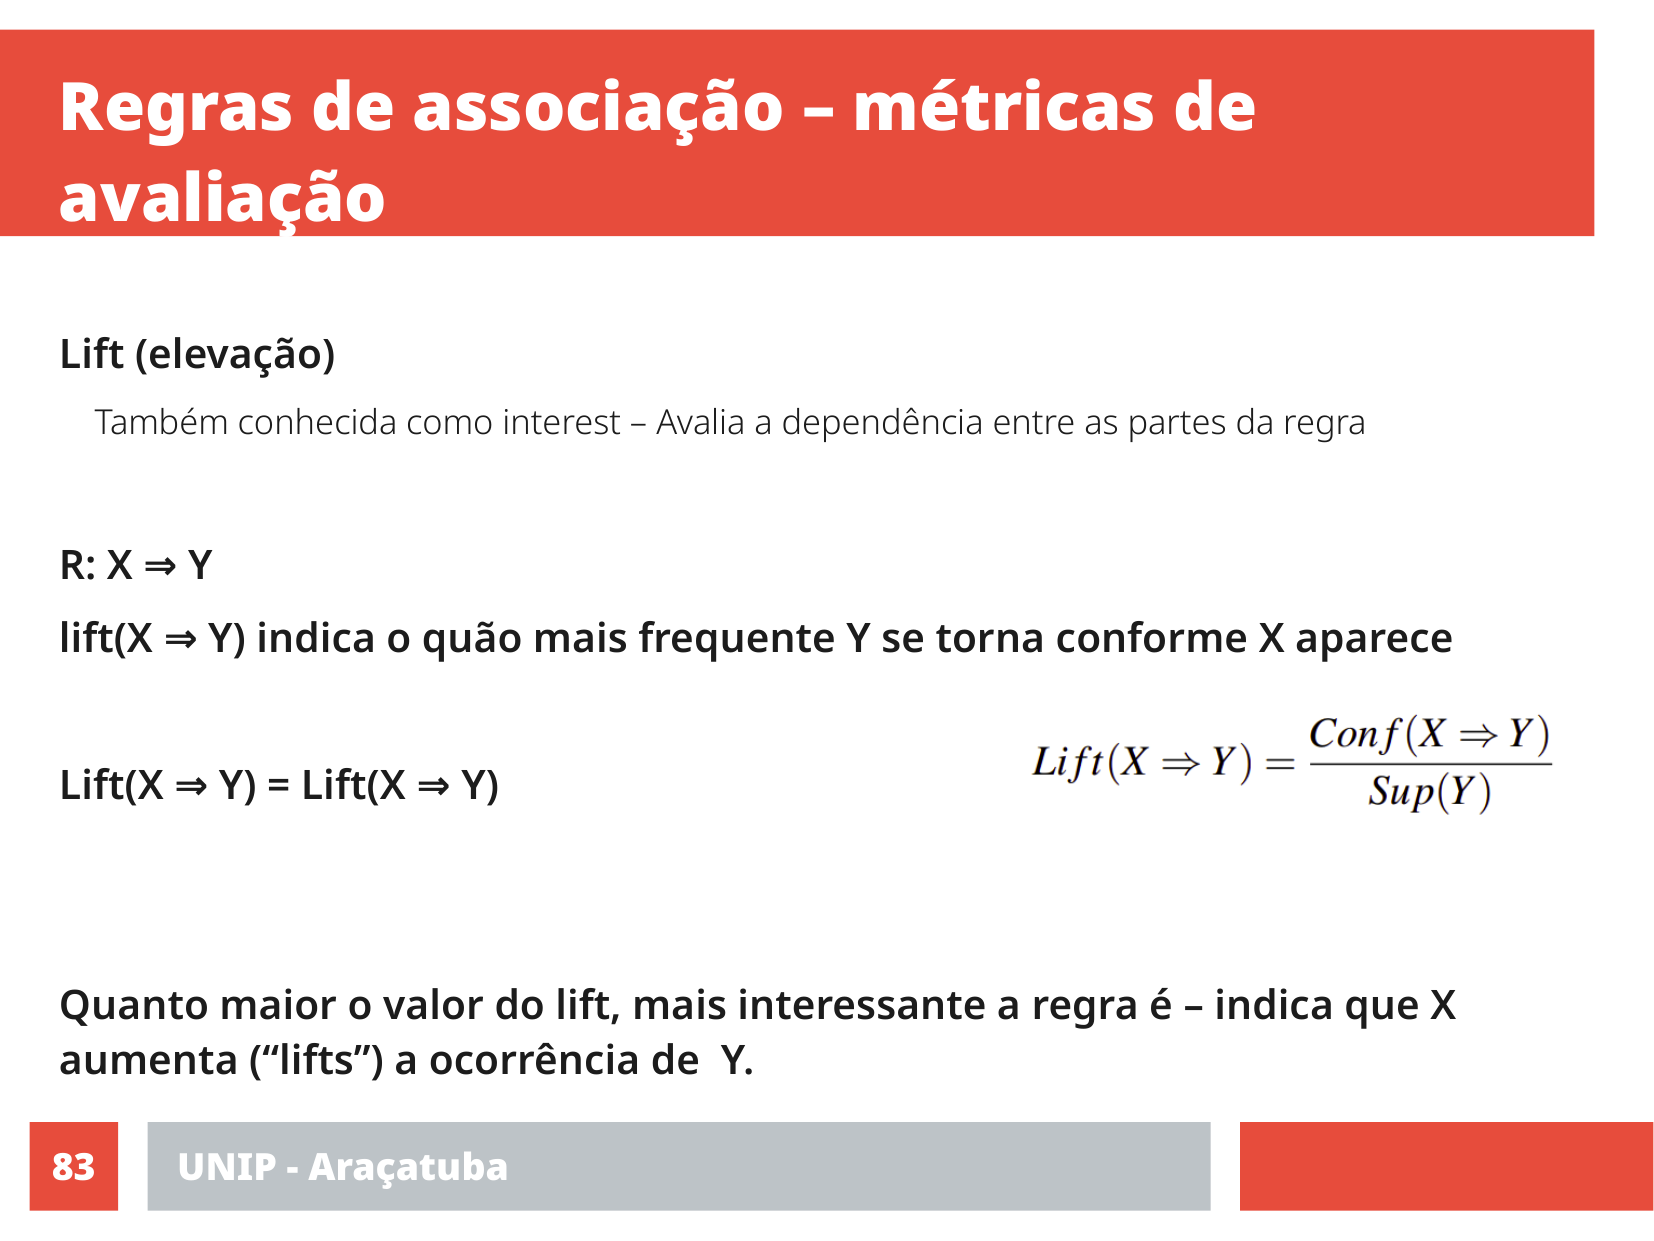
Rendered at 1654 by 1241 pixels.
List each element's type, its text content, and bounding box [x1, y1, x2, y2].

picture [1026, 691, 1565, 830]
list Lift (elevação) Também conhecida como interest – Avalia a dependência entre as partes da regra R: X ⇒ Y lift(X ⇒ Y) indica o quão mais frequente Y se torna conforme X aparece Lift(X ⇒ Y) = Lift(X ⇒ Y) Quanto maior o valor do lift, mais interessante a regra é – indica que X aumenta (“lifts”) a ocorrência de Y. [59, 324, 1565, 1093]
title Regras de associação – métricas de avaliação [59, 59, 1595, 207]
